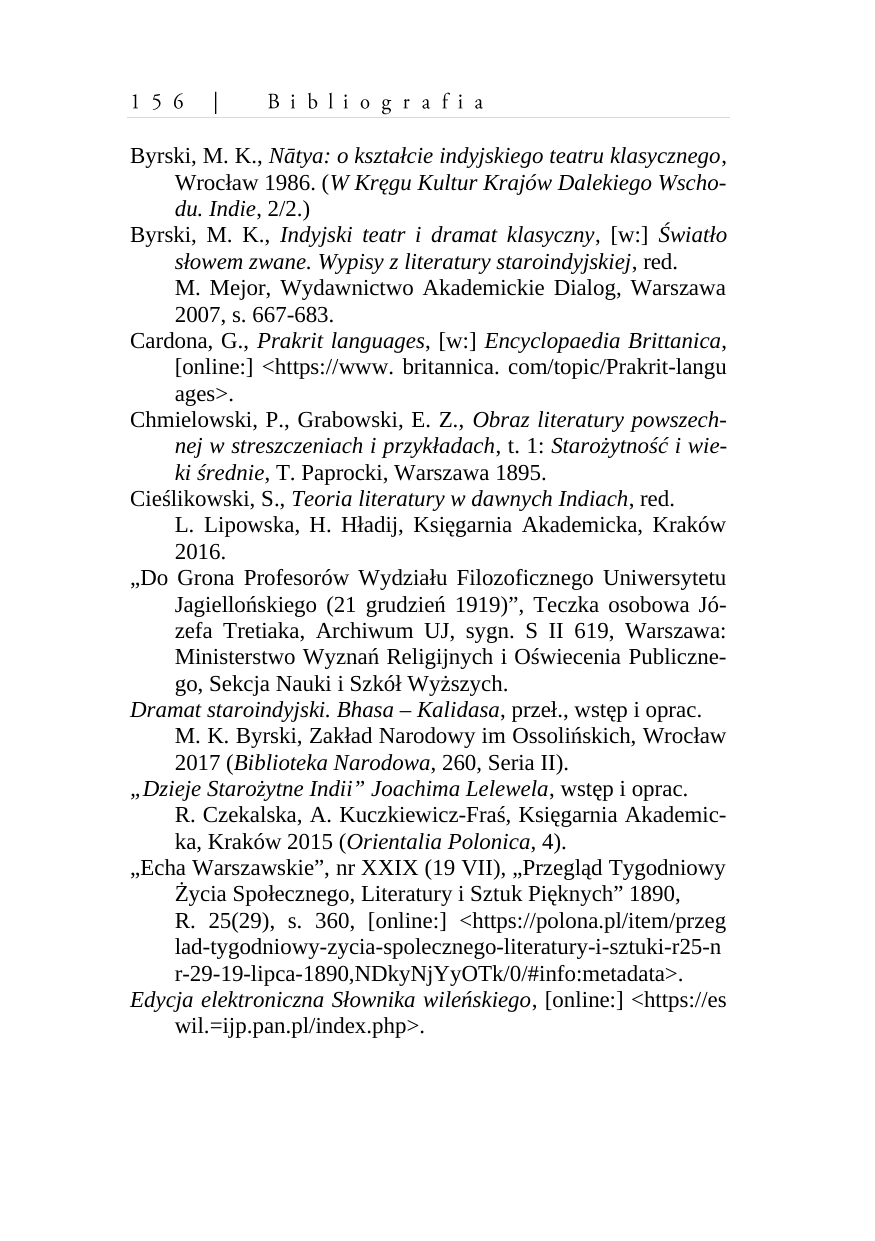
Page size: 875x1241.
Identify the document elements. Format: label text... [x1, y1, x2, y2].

text Byrski, M. K., Indyjski teatr i dramat klasyczny, [w:] Światło słowem zwane. Wypisy z literatury staroindyjskiej, red. [130, 222, 727, 274]
text R. Czekalska, A. Kuczkiewicz-Fraś, Księgarnia Akademic- ka, Kraków 2015 (Orientalia Polonica, 4). [174, 801, 727, 854]
text „Do Grona Profesorów Wydziału Filozoficznego Uniwersytetu Jagiellońskiego (21 grudzień 1919)”, Teczka osobowa Jó- zefa Tretiaka, Archiwum UJ, sygn. S II 619, Warszawa: Ministerstwo Wyznań Religijnych i Oświecenia Publiczne- go, Sekcja Nauki i Szkół Wyższych. [130, 564, 727, 696]
text Dramat staroindyjski. Bhasa – Kalidasa, przeł., wstęp i oprac. [130, 696, 762, 722]
text Cardona, G., Prakrit languages, [w:] Encyclopaedia Brittanica, [online:] <https://www. britannica. com/topic/Prakrit-langu ages>. [130, 327, 727, 406]
text Edycja elektroniczna Słownika wileńskiego, [online:] <https://es wil.=ijp.pan.pl/index.php>. [130, 986, 727, 1039]
text „Dzieje Starożytne Indii” Joachima Lelewela, wstęp i oprac. [130, 775, 762, 801]
text Byrski, M. K., Nātya: o kształcie indyjskiego teatru klasycznego, Wrocław 1986. (W Kręgu Kultur Krajów Dalekiego Wscho- du. Indie, 2/2.) [130, 142, 727, 222]
list Lipowska, H. Hładij, Księgarnia Akademicka, Kraków 2016. [174, 512, 727, 564]
text R. 25(29), s. 360, [online:] <https://polona.pl/item/przeg lad-tygodniowy-zycia-spolecznego-literatury-i-sztuki-r25-n r-29-19-lipca-1890,NDkyNjYyOTk/0/#info:metadata>. [174, 907, 727, 986]
text Cieślikowski, S., Teoria literatury w dawnych Indiach, red. [130, 485, 762, 511]
text „Echa Warszawskie”, nr XXIX (19 VII), „Przegląd Tygodniowy Życia Społecznego, Literatury i Sztuk Pięknych” 1890, [130, 854, 727, 907]
text Chmielowski, P., Grabowski, E. Z., Obraz literatury powszech- nej w streszczeniach i przykładach, t. 1: Starożytność i wie- ki średnie, T. Paprocki, Warszawa 1895. [130, 406, 727, 485]
picture [130, 88, 513, 116]
text M. Mejor, Wydawnictwo Akademickie Dialog, Warszawa 2007, s. 667-683. [174, 274, 727, 327]
list K. Byrski, Zakład Narodowy im Ossolińskich, Wrocław 2017 (Biblioteka Narodowa, 260, Seria II). [174, 722, 727, 775]
